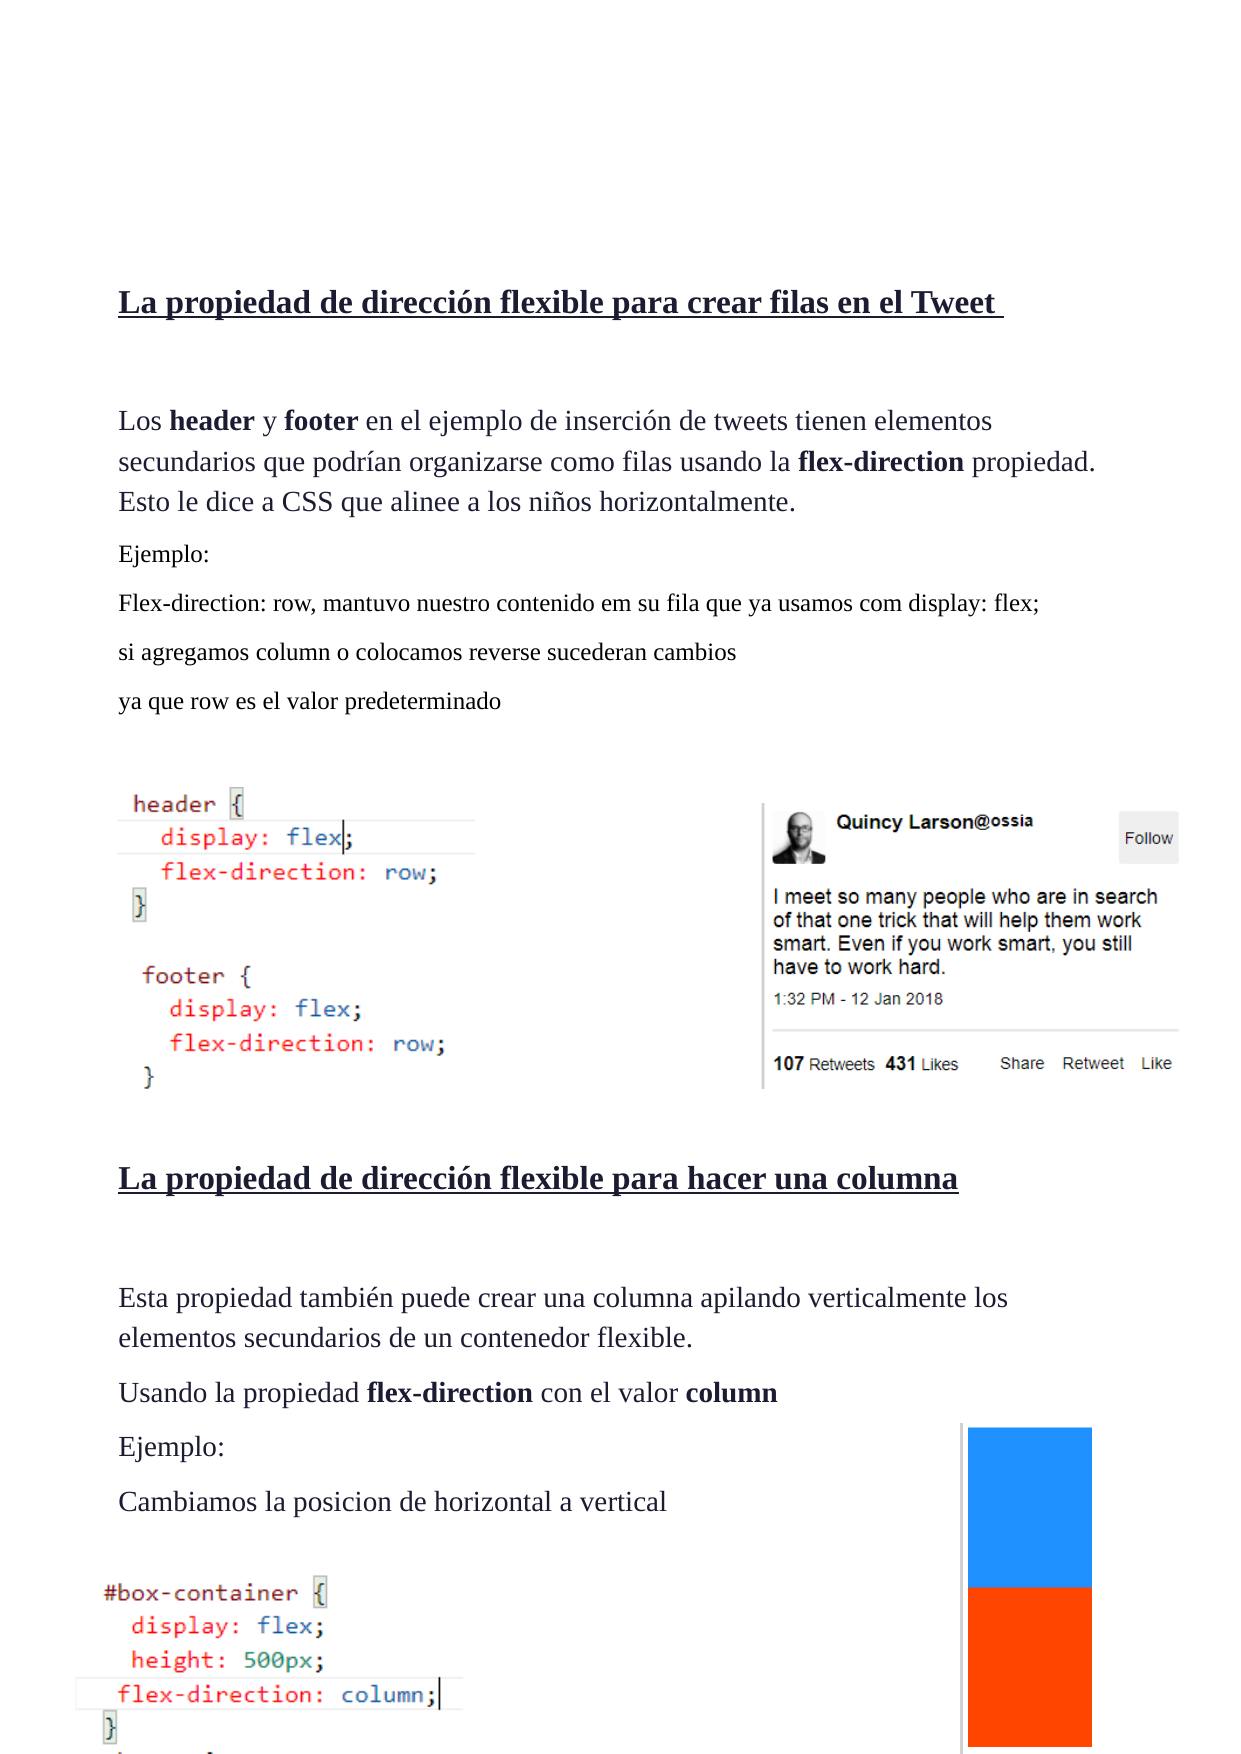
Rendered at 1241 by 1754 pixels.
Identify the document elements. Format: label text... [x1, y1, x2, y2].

text Esta propiedad también puede crear una columna apilando verticalmente los elementos secundarios de un contenedor flexible. [118, 1280, 1122, 1353]
text Ejemplo: [118, 539, 1122, 567]
text Usando la propiedad flex-direction con el valor column [118, 1375, 1122, 1408]
picture [129, 960, 484, 1100]
text ya que row es el valor predeterminado [118, 686, 1122, 715]
text Ejemplo: [118, 1429, 959, 1463]
text La propiedad de dirección flexible para hacer una columna [118, 1159, 1122, 1197]
text si agregamos column o colocamos reverse sucederan cambios [118, 637, 1122, 666]
text [1102, 1429, 1122, 1463]
picture [959, 1423, 1102, 1754]
text Los header y footer en el ejemplo de inserción de tweets tienen elementos secundarios que podrían organizarse como filas usando la flex-direction propiedad. Esto le dice a CSS que alinee a los niños horizontalmente. [118, 403, 1122, 517]
text Cambiamos la posicion de horizontal a vertical [118, 1484, 959, 1518]
picture [75, 1571, 463, 1754]
text Flex-direction: row, mantuvo nuestro contenido em su fila que ya usamos com display: flex; [118, 588, 1122, 617]
picture [761, 803, 1187, 1089]
text La propiedad de dirección flexible para crear filas en el Tweet [118, 282, 1122, 321]
picture [117, 787, 476, 927]
